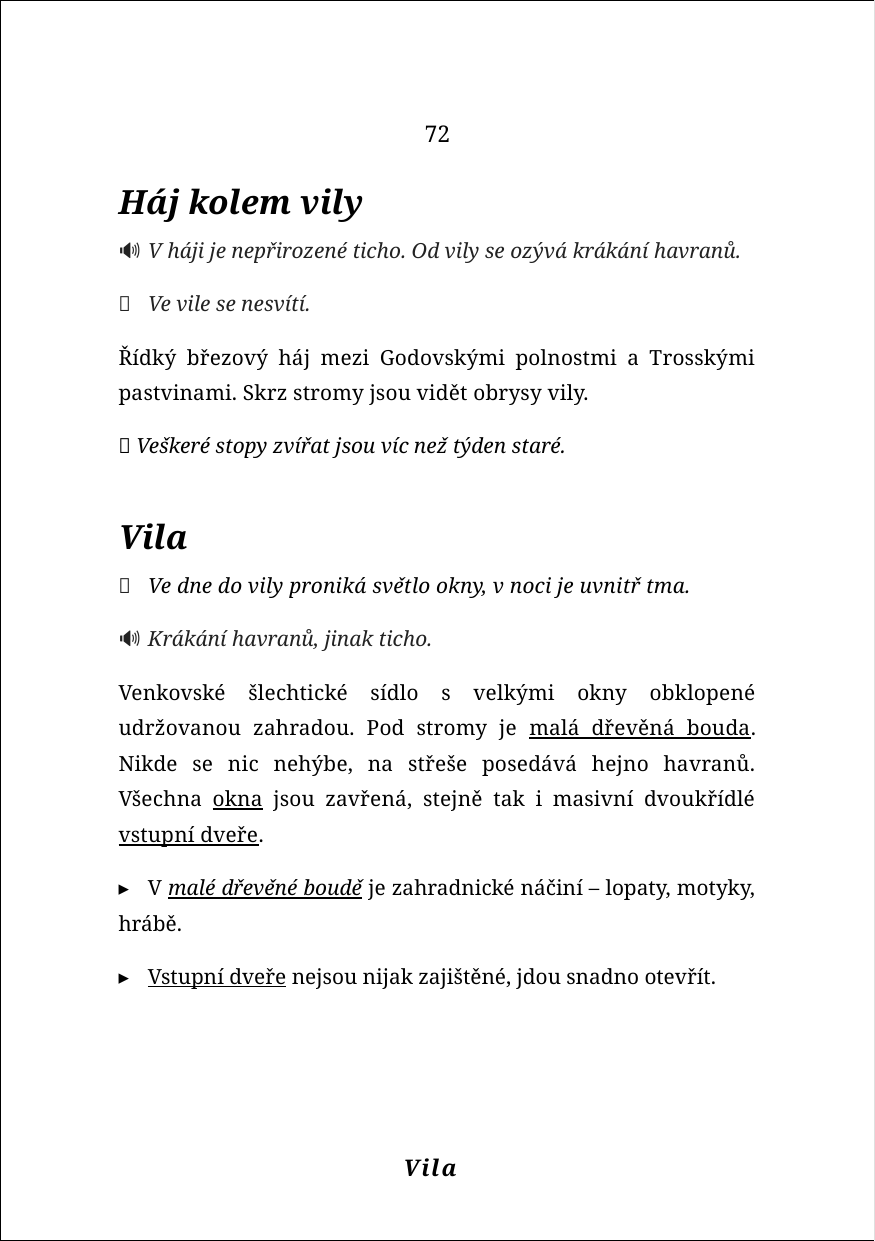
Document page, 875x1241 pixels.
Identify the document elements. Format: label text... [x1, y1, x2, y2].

text 👣 Veškeré stopy zvířat jsou víc než týden staré. [118, 431, 756, 460]
subtitle Vila [118, 514, 756, 559]
text 🔊 V háji je nepřirozené ticho. Od vily se ozývá krákání havranů. [118, 236, 756, 264]
subtitle Háj kolem vily [118, 179, 756, 224]
text ▸ V malé dřevěné boudě je zahradnické náčiní – lopaty, motyky, hrábě. [118, 873, 756, 937]
text 💡 Ve dne do vily proniká světlo okny, v noci je uvnitř tma. [118, 571, 756, 600]
text 🔊 Krákání havranů, jinak ticho. [118, 624, 756, 653]
text Venkovské šlechtické sídlo s velkými okny obklopené udržovanou zahradou. Pod stromy je malá dřevěná bouda. Nikde se nic nehýbe, na střeše posedává hejno havranů. Všechna okna jsou zavřená, stejně tak i masivní dvoukřídlé vstupní dveře. [118, 678, 756, 848]
text Řídký březový háj mezi Godovskými polnostmi a Trosskými pastvinami. Skrz stromy jsou vidět obrysy vily. [118, 343, 756, 407]
text 💡 Ve vile se nesvítí. [118, 289, 756, 318]
text ▸ Vstupní dveře nejsou nijak zajištěné, jdou snadno otevřít. [118, 962, 756, 990]
